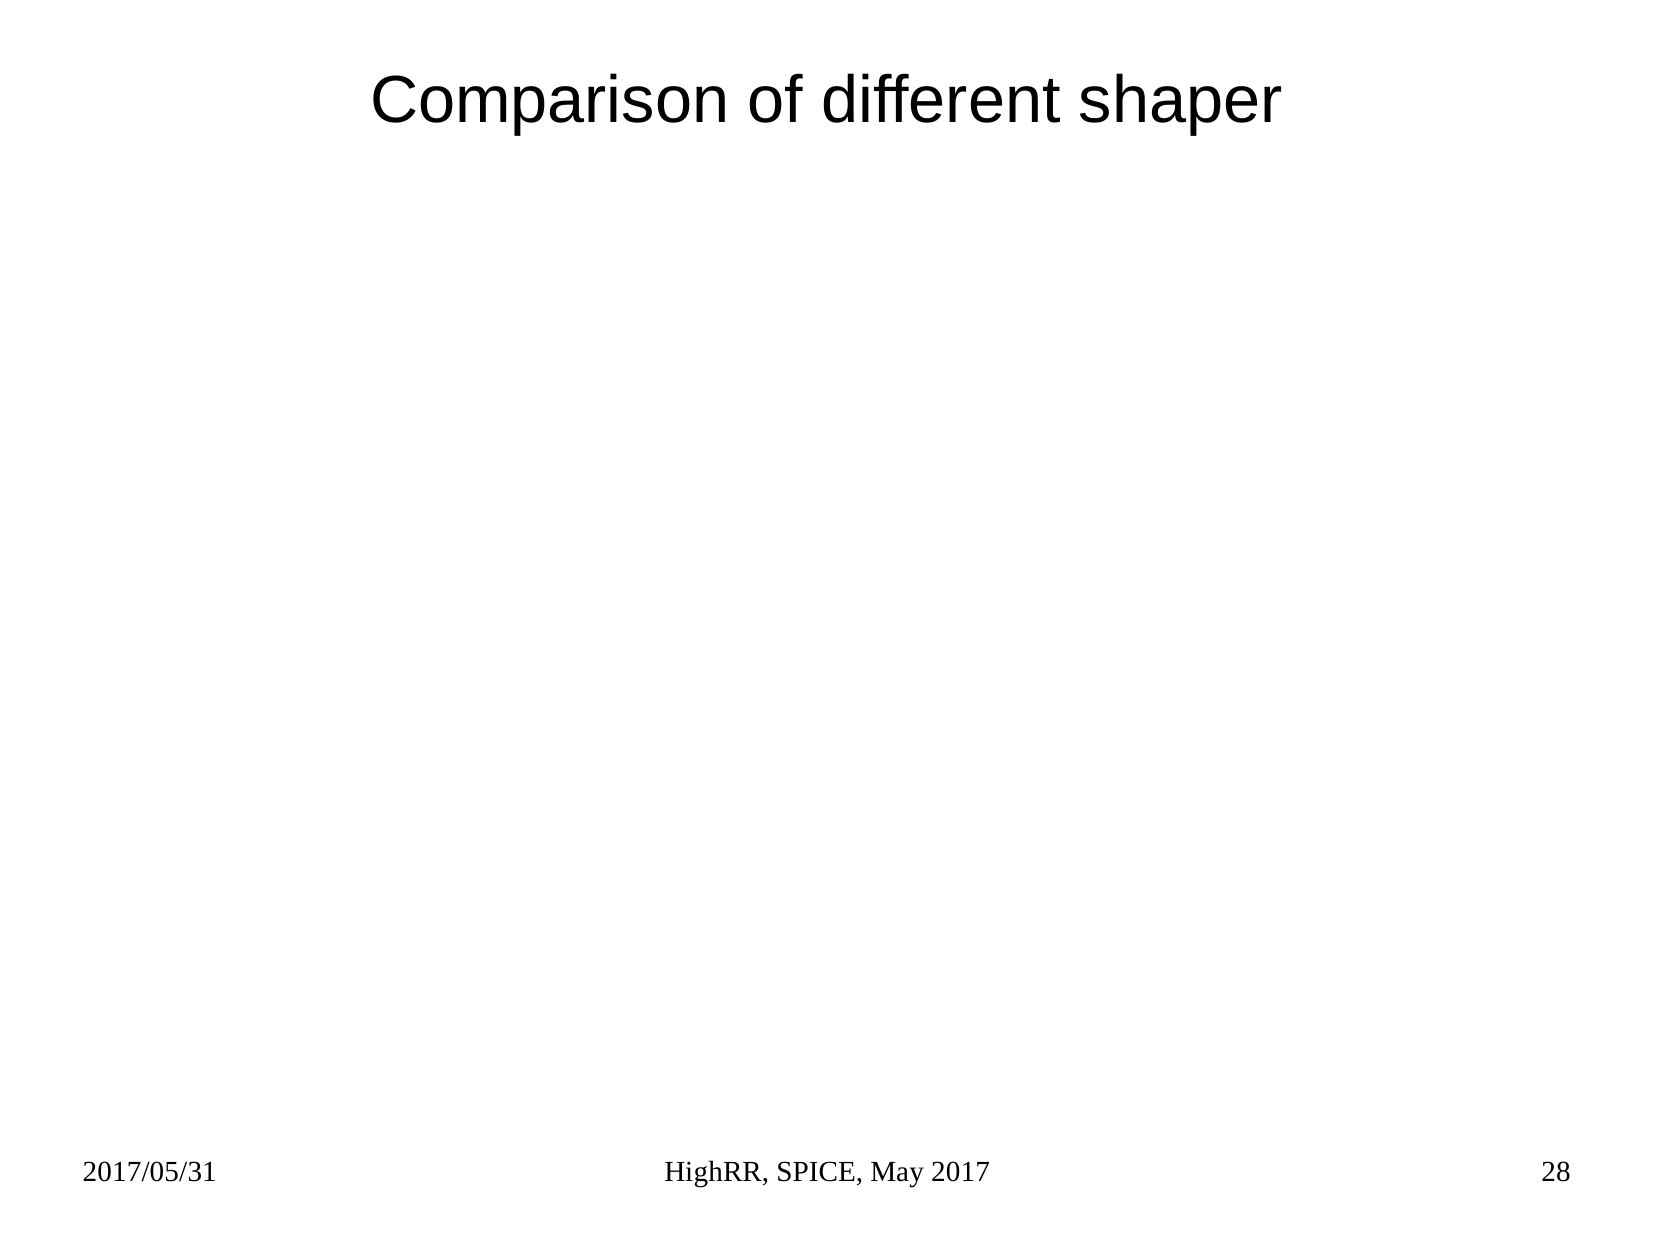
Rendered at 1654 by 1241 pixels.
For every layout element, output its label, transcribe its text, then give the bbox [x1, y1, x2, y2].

title Comparison of different shaper [82, 49, 1571, 151]
